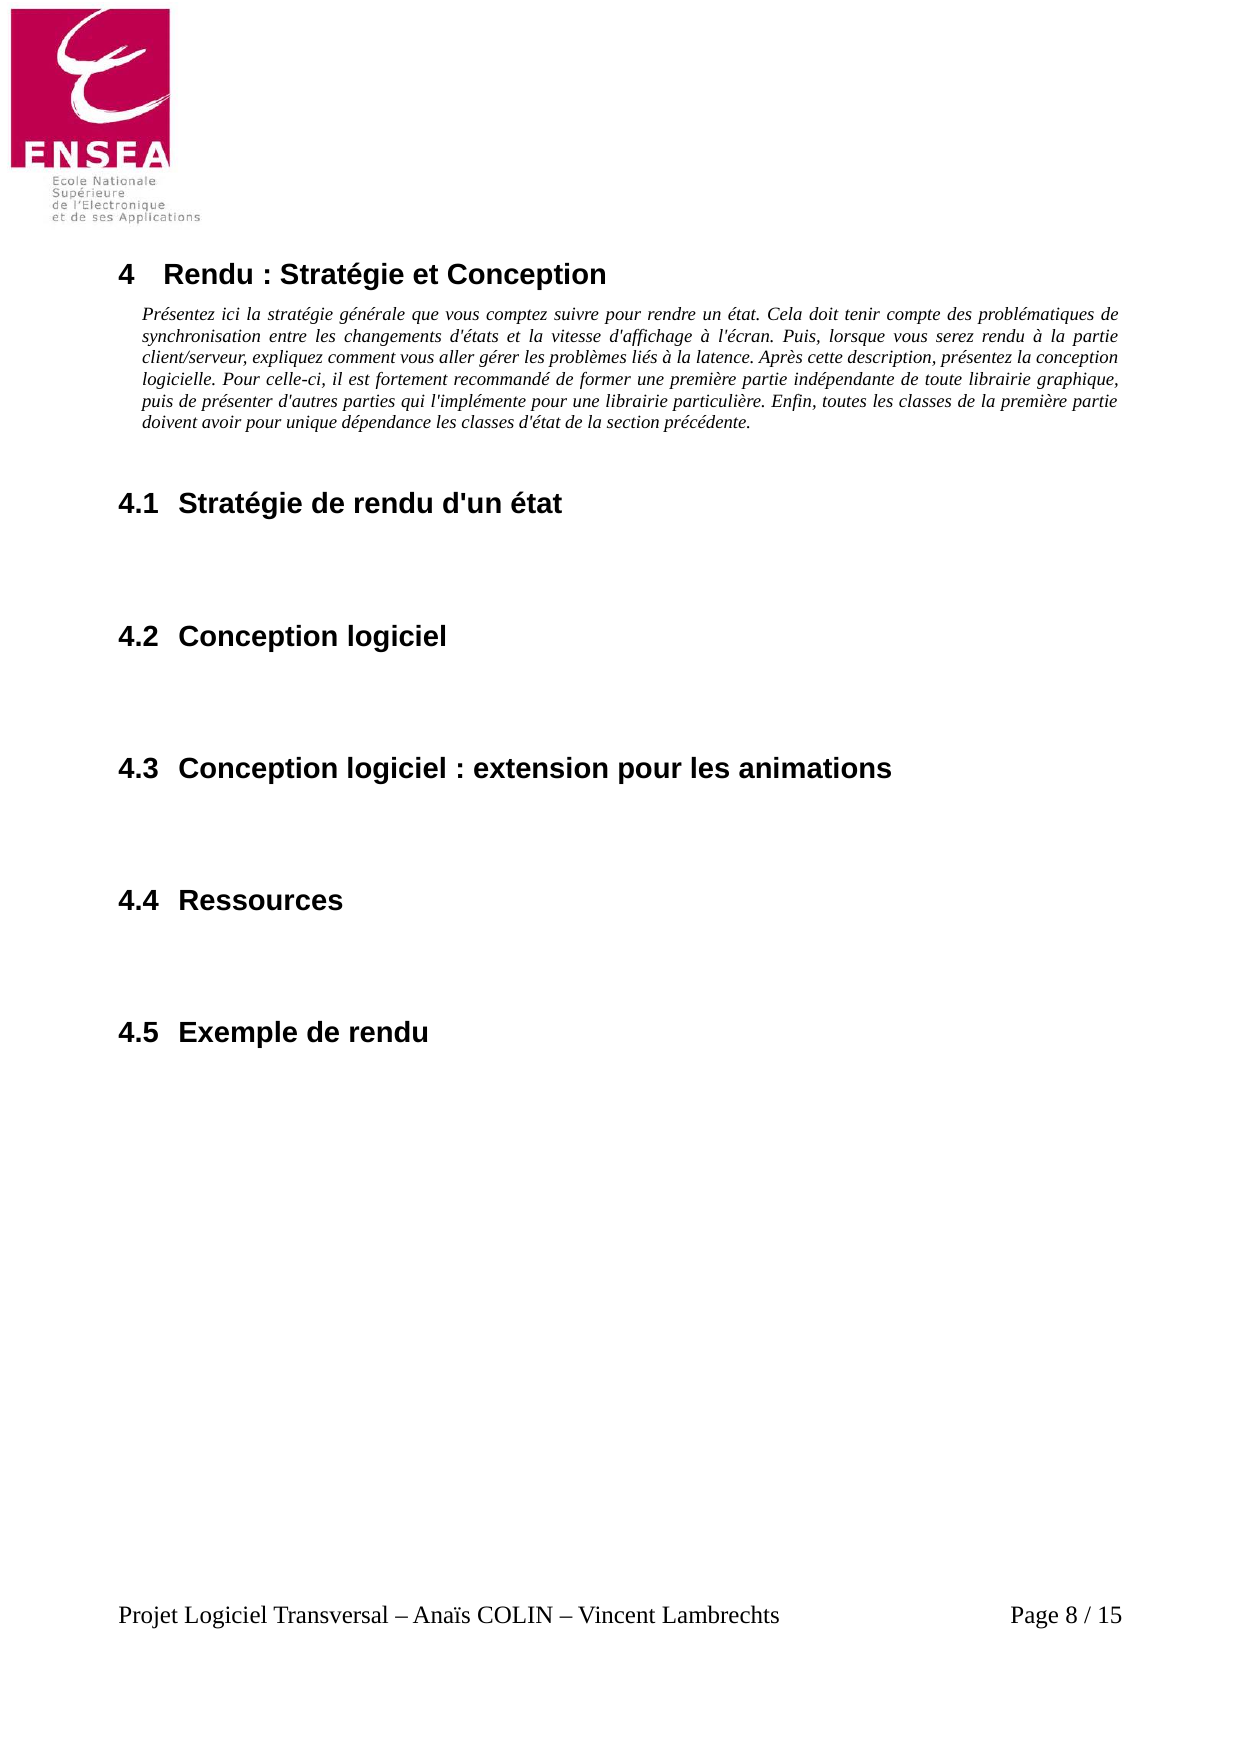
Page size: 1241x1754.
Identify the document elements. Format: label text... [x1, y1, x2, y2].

subtitle Rendu : Stratégie et Conception [118, 257, 1122, 291]
subtitle Stratégie de rendu d'un état [118, 486, 1122, 520]
subtitle Conception logiciel [118, 618, 1122, 652]
subtitle Exemple de rendu [118, 1015, 1122, 1048]
subtitle Conception logiciel : extension pour les animations [118, 751, 1122, 784]
subtitle Ressources [118, 883, 1122, 916]
text Présentez ici la stratégie générale que vous comptez suivre pour rendre un état. Cela doit tenir compte des problématiques de synchronisation entre les changements d'états et la vitesse d'affichage à l'écran. Puis, lorsque vous serez rendu à la partie client/serveur, expliquez comment vous aller gérer les problèmes liés à la latence. Après cette description, présentez la conception logicielle. Pour celle-ci, il est fortement recommandé de former une première partie indépendante de toute librairie graphique, puis de présenter d'autres parties qui l'implémente pour une librairie particulière. Enfin, toutes les classes de la première partie doivent avoir pour unique dépendance les classes d'état de la section précédente. [142, 303, 1122, 433]
